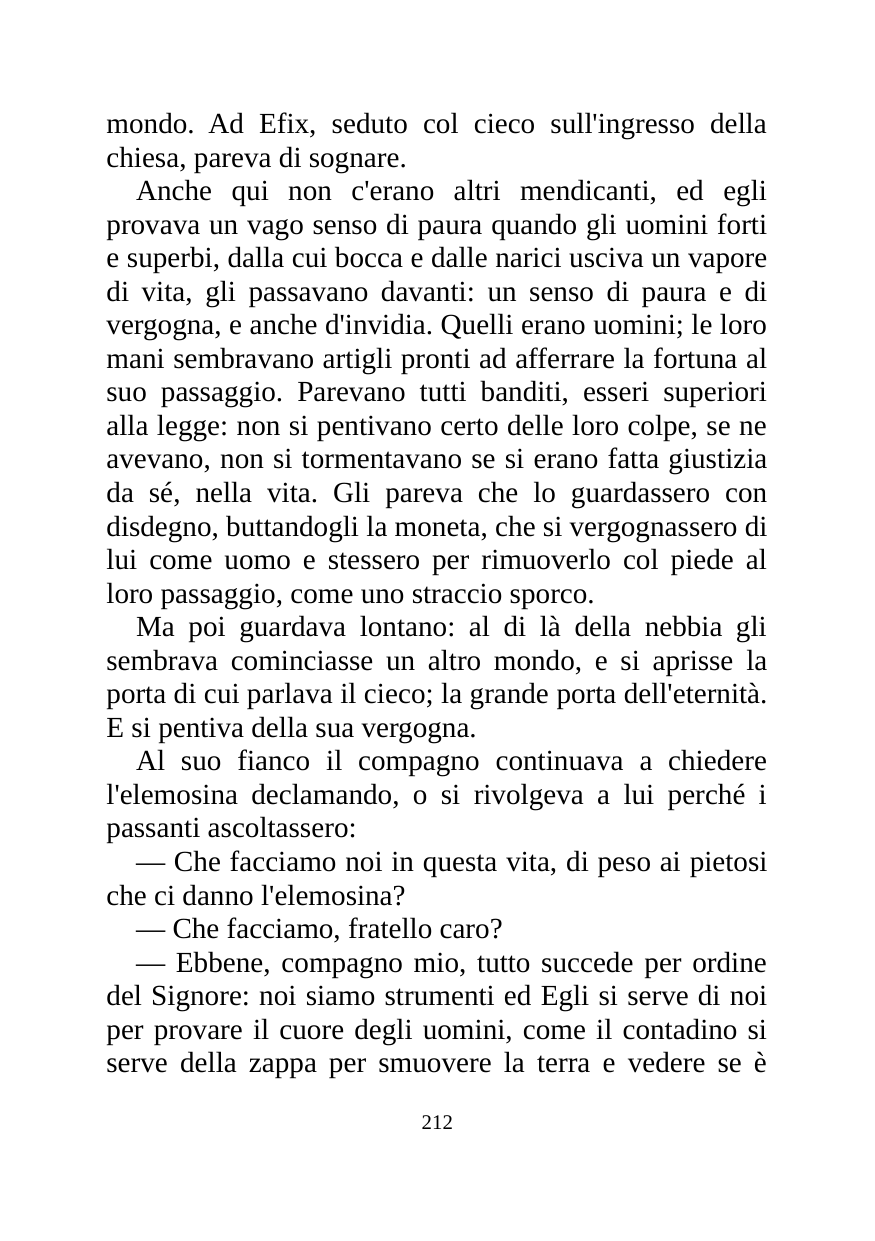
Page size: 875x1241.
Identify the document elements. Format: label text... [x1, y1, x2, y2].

text — Ebbene, compagno mio, tutto succede per ordine del Signore: noi siamo strumenti ed Egli si serve di noi per provare il cuore degli uomini, come il contadino si serve della zappa per smuovere la terra e vedere se è [106, 945, 768, 1079]
text Ma poi guardava lontano: al di là della nebbia gli sembrava cominciasse un altro mondo, e si aprisse la porta di cui parlava il cieco; la grande porta dell'eternità. E si pentiva della sua vergogna. [106, 609, 768, 743]
text — Che facciamo noi in questa vita, di peso ai pietosi che ci danno l'elemosina? [106, 844, 768, 911]
text Al suo fianco il compagno continuava a chiedere l'elemosina declamando, o si rivolgeva a lui perché i passanti ascoltassero: [106, 743, 768, 844]
text mondo. Ad Efix, seduto col cieco sull'ingresso della chiesa, pareva di sognare. [106, 106, 768, 173]
text — Che facciamo, fratello caro? [106, 911, 768, 945]
text Anche qui non c'erano altri mendicanti, ed egli provava un vago senso di paura quando gli uomini forti e superbi, dalla cui bocca e dalle narici usciva un vapore di vita, gli passavano davanti: un senso di paura e di vergogna, e anche d'invidia. Quelli erano uomini; le loro mani sembravano artigli pronti ad afferrare la fortuna al suo passaggio. Parevano tutti banditi, esseri superiori alla legge: non si pentivano certo delle loro colpe, se ne avevano, non si tormentavano se si erano fatta giustizia da sé, nella vita. Gli pareva che lo guardassero con disdegno, buttandogli la moneta, che si vergognassero di lui come uomo e stessero per rimuoverlo col piede al loro passaggio, come uno straccio sporco. [106, 173, 768, 609]
